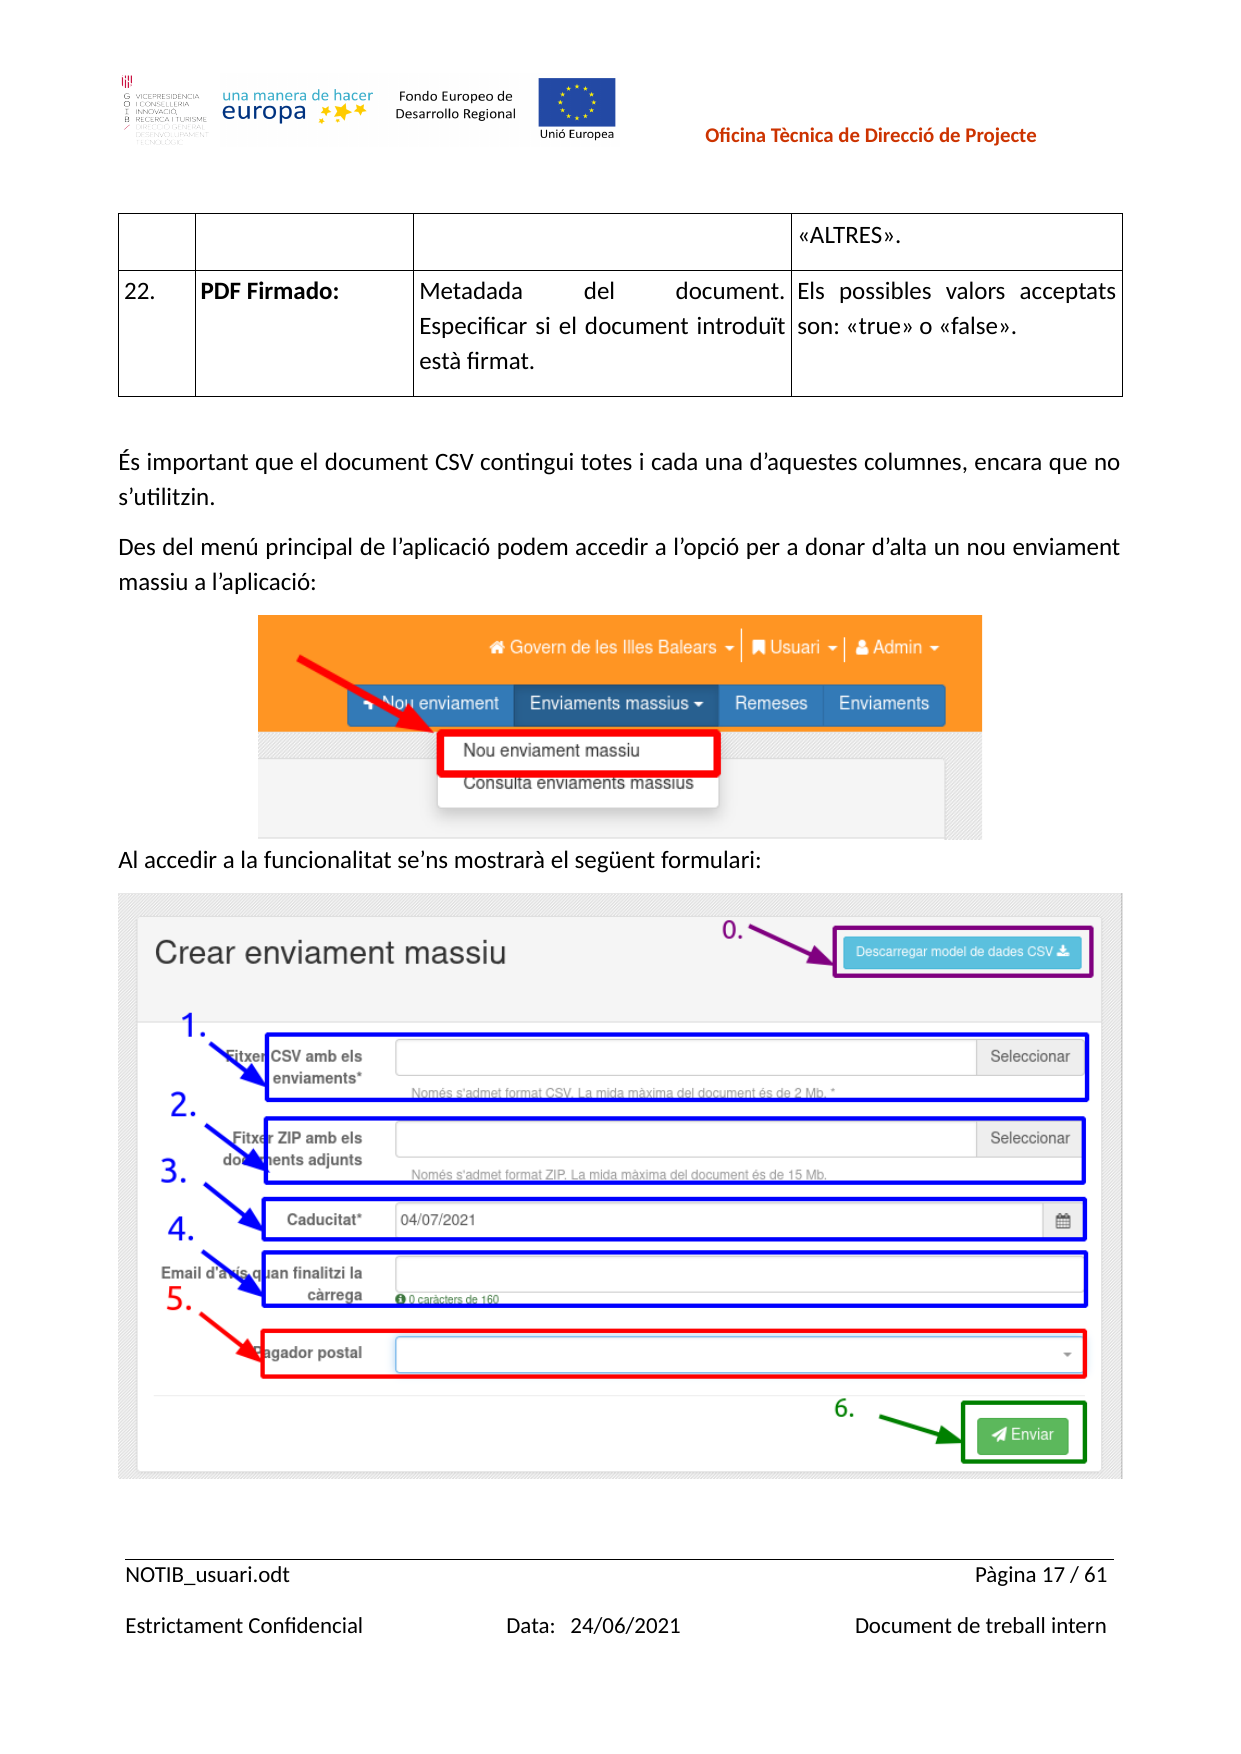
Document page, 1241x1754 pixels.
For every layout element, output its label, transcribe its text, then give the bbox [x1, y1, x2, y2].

picture [258, 615, 983, 840]
table_cell «ALTRES». [792, 214, 1122, 270]
table_cell [414, 214, 791, 270]
table_cell [196, 214, 413, 270]
table_cell [119, 214, 195, 270]
picture [219, 73, 621, 147]
picture [118, 73, 213, 147]
table_cell PDF Firmado: [196, 271, 413, 396]
picture [118, 893, 1123, 1479]
text És important que el document CSV contingui totes i cada una d’aquestes columnes, encara que no s’utilitzin. [118, 446, 1122, 512]
table_cell 22. [119, 271, 195, 396]
text Des del menú principal de l’aplicació podem accedir a l’opció per a donar d’alta un nou enviament massiu a l’aplicació: [118, 531, 1122, 596]
text Al accedir a la funcionalitat se’ns mostrarà el següent formulari: [118, 840, 1122, 874]
table_cell Els possibles valors acceptats son: «true» o «false». [792, 271, 1122, 396]
table_cell Metadada del document. Especificar si el document introduït està firmat. [414, 271, 791, 396]
